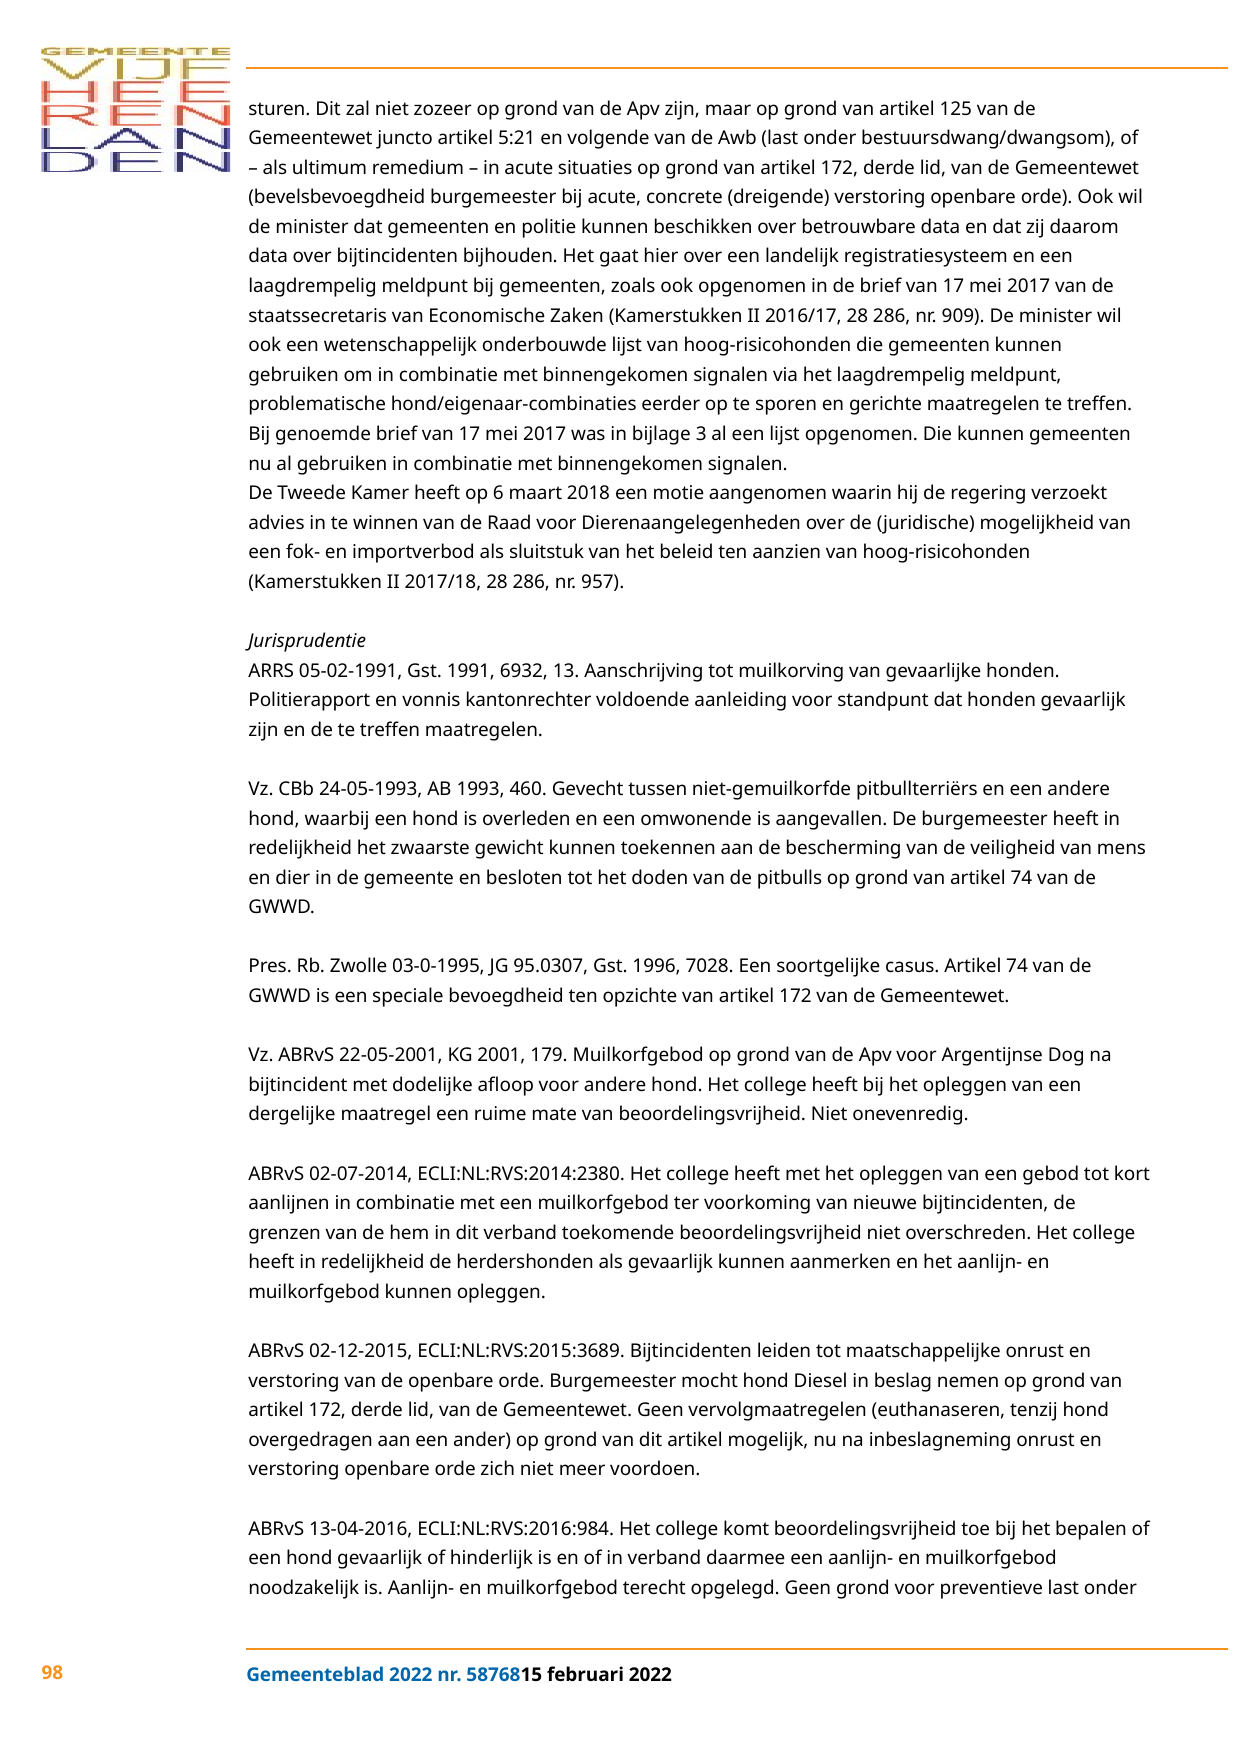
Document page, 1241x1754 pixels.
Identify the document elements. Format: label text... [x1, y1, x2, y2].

text De Tweede Kamer heeft op 6 maart 2018 een motie aangenomen waarin hij de regering verzoekt advies in te winnen van de Raad voor Dierenaangelegenheden over de (juridische) mogelijkheid van een fok- en importverbod als sluitstuk van het beleid ten aanzien van hoog-risicohonden (Kamerstukken II 2017/18, 28 286, nr. 957). [248, 479, 1152, 594]
text Vz. CBb 24-05-1993, AB 1993, 460. Gevecht tussen niet-gemuilkorfde pitbullterriërs en een andere hond, waarbij een hond is overleden en een omwonende is aangevallen. De burgemeester heeft in redelijkheid het zwaarste gewicht kunnen toekennen aan de bescherming van de veiligheid van mens en dier in de gemeente en besloten tot het doden van de pitbulls op grond van artikel 74 van de GWWD. [248, 775, 1152, 919]
text Jurisprudentie [248, 627, 1152, 653]
picture [41, 47, 231, 172]
text Vz. ABRvS 22-05-2001, KG 2001, 179. Muilkorfgebod op grond van de Apv voor Argentijnse Dog na bijtincident met dodelijke afloop voor andere hond. Het college heeft bij het opleggen van een dergelijke maatregel een ruime mate van beoordelingsvrijheid. Niet onevenredig. [248, 1041, 1152, 1126]
text ABRvS 13-04-2016, ECLI:NL:RVS:2016:984. Het college komt beoordelingsvrijheid toe bij het bepalen of een hond gevaarlijk of hinderlijk is en of in verband daarmee een aanlijn- en muilkorfgebod noodzakelijk is. Aanlijn- en muilkorfgebod terecht opgelegd. Geen grond voor preventieve last onder [248, 1515, 1152, 1600]
text ABRvS 02-07-2014, ECLI:NL:RVS:2014:2380. Het college heeft met het opleggen van een gebod tot kort aanlijnen in combinatie met een muilkorfgebod ter voorkoming van nieuwe bijtincidenten, de grenzen van de hem in dit verband toekomende beoordelingsvrijheid niet overschreden. Het college heeft in redelijkheid de herdershonden als gevaarlijk kunnen aanmerken en het aanlijn- en muilkorfgebod kunnen opleggen. [248, 1160, 1152, 1304]
text sturen. Dit zal niet zozeer op grond van de Apv zijn, maar op grond van artikel 125 van de Gemeentewet juncto artikel 5:21 en volgende van de Awb (last onder bestuursdwang/dwangsom), of – als ultimum remedium – in acute situaties op grond van artikel 172, derde lid, van de Gemeentewet (bevelsbevoegdheid burgemeester bij acute, concrete (dreigende) verstoring openbare orde). Ook wil de minister dat gemeenten en politie kunnen beschikken over betrouwbare data en dat zij daarom data over bijtincidenten bijhouden. Het gaat hier over een landelijk registratiesysteem en een laagdrempelig meldpunt bij gemeenten, zoals ook opgenomen in de brief van 17 mei 2017 van de staatssecretaris van Economische Zaken (Kamerstukken II 2016/17, 28 286, nr. 909). De minister wil ook een wetenschappelijk onderbouwde lijst van hoog-risicohonden die gemeenten kunnen gebruiken om in combinatie met binnengekomen signalen via het laagdrempelig meldpunt, problematische hond/eigenaar-combinaties eerder op te sporen en gerichte maatregelen te treffen. Bij genoemde brief van 17 mei 2017 was in bijlage 3 al een lijst opgenomen. Die kunnen gemeenten nu al gebruiken in combinatie met binnengekomen signalen. [248, 95, 1152, 476]
text Pres. Rb. Zwolle 03-0-1995, JG 95.0307, Gst. 1996, 7028. Een soortgelijke casus. Artikel 74 van de GWWD is een speciale bevoegdheid ten opzichte van artikel 172 van de Gemeentewet. [248, 953, 1152, 1008]
text ARRS 05-02-1991, Gst. 1991, 6932, 13. Aanschrijving tot muilkorving van gevaarlijke honden. Politierapport en vonnis kantonrechter voldoende aanleiding voor standpunt dat honden gevaarlijk zijn en de te treffen maatregelen. [248, 657, 1152, 742]
text ABRvS 02-12-2015, ECLI:NL:RVS:2015:3689. Bijtincidenten leiden tot maatschappelijke onrust en verstoring van de openbare orde. Burgemeester mocht hond Diesel in beslag nemen op grond van artikel 172, derde lid, van de Gemeentewet. Geen vervolgmaatregelen (euthanaseren, tenzij hond overgedragen aan een ander) op grond van dit artikel mogelijk, nu na inbeslagneming onrust en verstoring openbare orde zich niet meer voordoen. [248, 1337, 1152, 1481]
